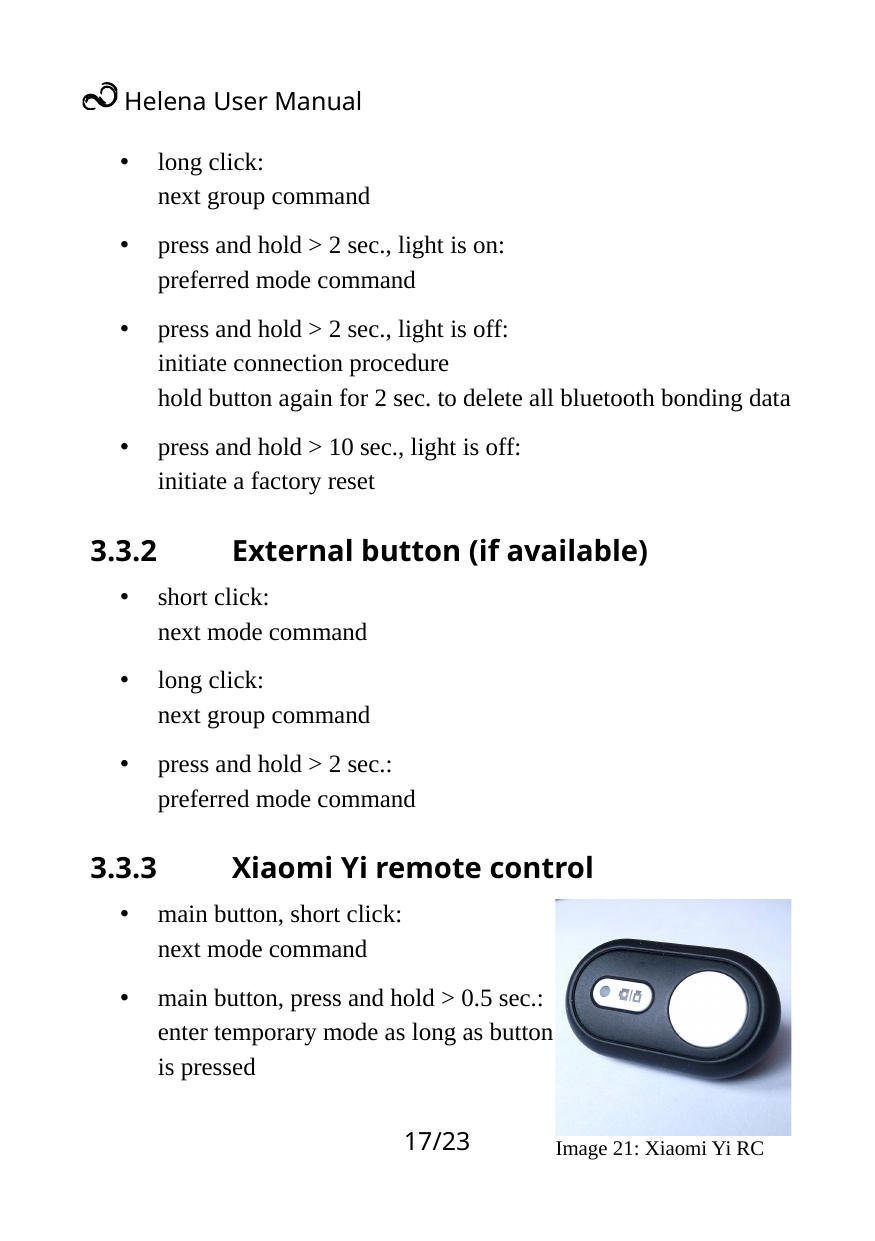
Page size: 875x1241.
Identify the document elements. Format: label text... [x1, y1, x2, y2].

list main button, press and hold > 0.5 sec.: enter temporary mode as long as button is pressed [120, 983, 555, 1081]
list long click: next group command [120, 147, 791, 210]
list short click: next mode command [120, 582, 791, 645]
subtitle External button (if available) [83, 530, 791, 569]
list press and hold > 2 sec., light is on: preferred mode command [120, 230, 791, 293]
list press and hold > 2 sec.: preferred mode command [120, 749, 791, 812]
list long click: next group command [120, 666, 791, 729]
list press and hold > 2 sec., light is off: initiate connection procedure hold button again for 2 sec. to delete all bluetooth bonding data [120, 314, 791, 411]
subtitle Xiaomi Yi remote control [83, 847, 791, 887]
list main button, short click: next mode command [120, 899, 555, 963]
picture [555, 899, 792, 1136]
list press and hold > 10 sec., light is off: initiate a factory reset [120, 432, 791, 495]
list Image 21: Xiaomi Yi RC [555, 1136, 791, 1159]
